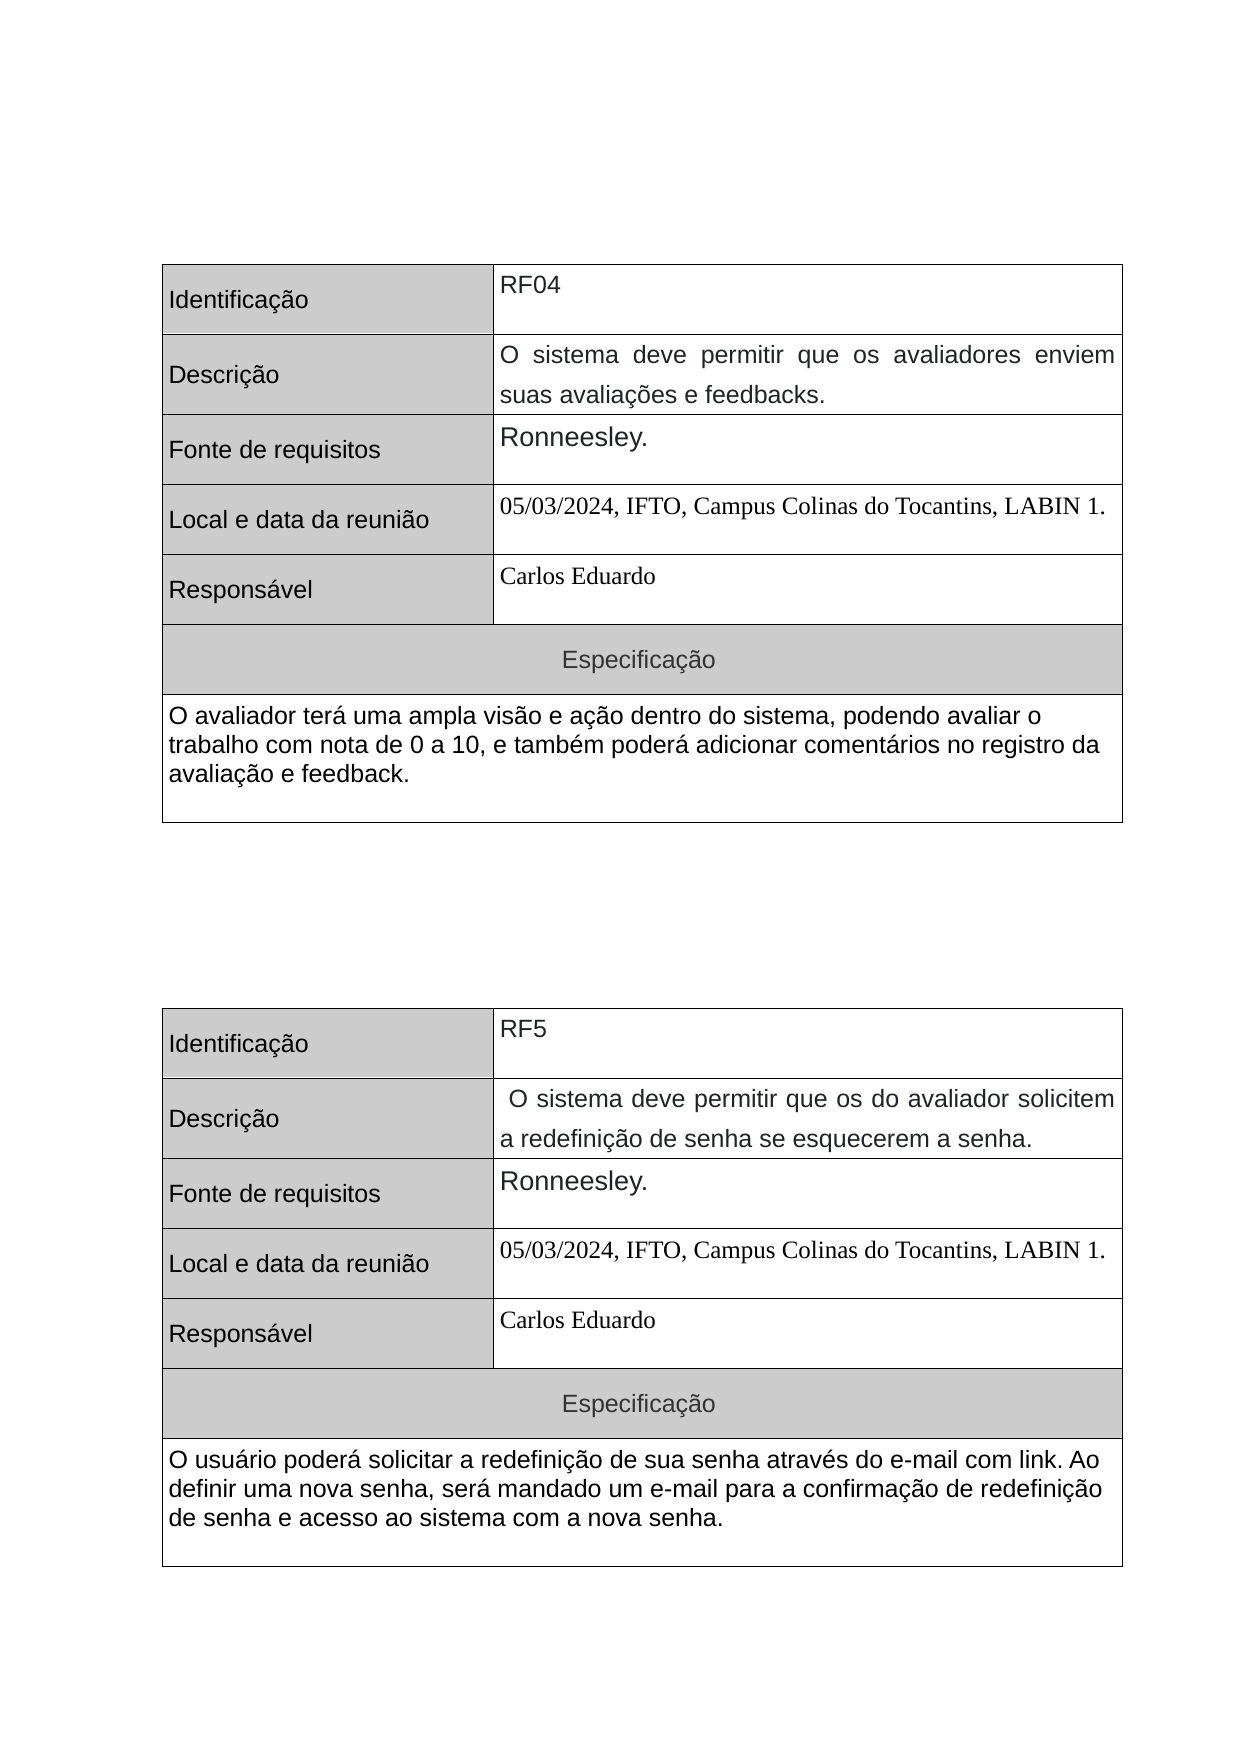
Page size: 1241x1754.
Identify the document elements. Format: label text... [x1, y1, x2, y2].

table_header RF5 [494, 1009, 1122, 1077]
table_cell O avaliador terá uma ampla visão e ação dentro do sistema, podendo avaliar o trabalho com nota de 0 a 10, e também poderá adicionar comentários no registro da avaliação e feedback. [163, 695, 1122, 822]
table_cell Local e data da reunião [163, 485, 493, 554]
table_cell 05/03/2024, IFTO, Campus Colinas do Tocantins, LABIN 1. [494, 485, 1122, 554]
table_header RF04 [494, 265, 1122, 333]
table_cell Local e data da reunião [163, 1229, 493, 1298]
table_cell Carlos Eduardo [494, 1299, 1122, 1368]
table_cell Fonte de requisitos [163, 415, 493, 484]
table_cell O sistema deve permitir que os do avaliador solicitem a redefinição de senha se esquecerem a senha. [494, 1079, 1122, 1158]
table_cell Descrição [163, 335, 493, 414]
table_cell Especificação [163, 625, 1122, 694]
table_cell Responsável [163, 555, 493, 624]
table_cell Carlos Eduardo [494, 555, 1122, 624]
table_cell Fonte de requisitos [163, 1159, 493, 1228]
table_header Identificação [163, 1009, 493, 1077]
table_header Identificação [163, 265, 493, 333]
table_cell O sistema deve permitir que os avaliadores enviem suas avaliações e feedbacks. [494, 335, 1122, 414]
table_cell 05/03/2024, IFTO, Campus Colinas do Tocantins, LABIN 1. [494, 1229, 1122, 1298]
table_cell Ronneesley. [494, 415, 1122, 484]
table_cell Ronneesley. [494, 1159, 1122, 1228]
table_cell Responsável [163, 1299, 493, 1368]
table_cell Descrição [163, 1079, 493, 1158]
table_cell Especificação [163, 1369, 1122, 1438]
table_cell O usuário poderá solicitar a redefinição de sua senha através do e-mail com link. Ao definir uma nova senha, será mandado um e-mail para a confirmação de redefinição de senha e acesso ao sistema com a nova senha. [163, 1439, 1122, 1566]
